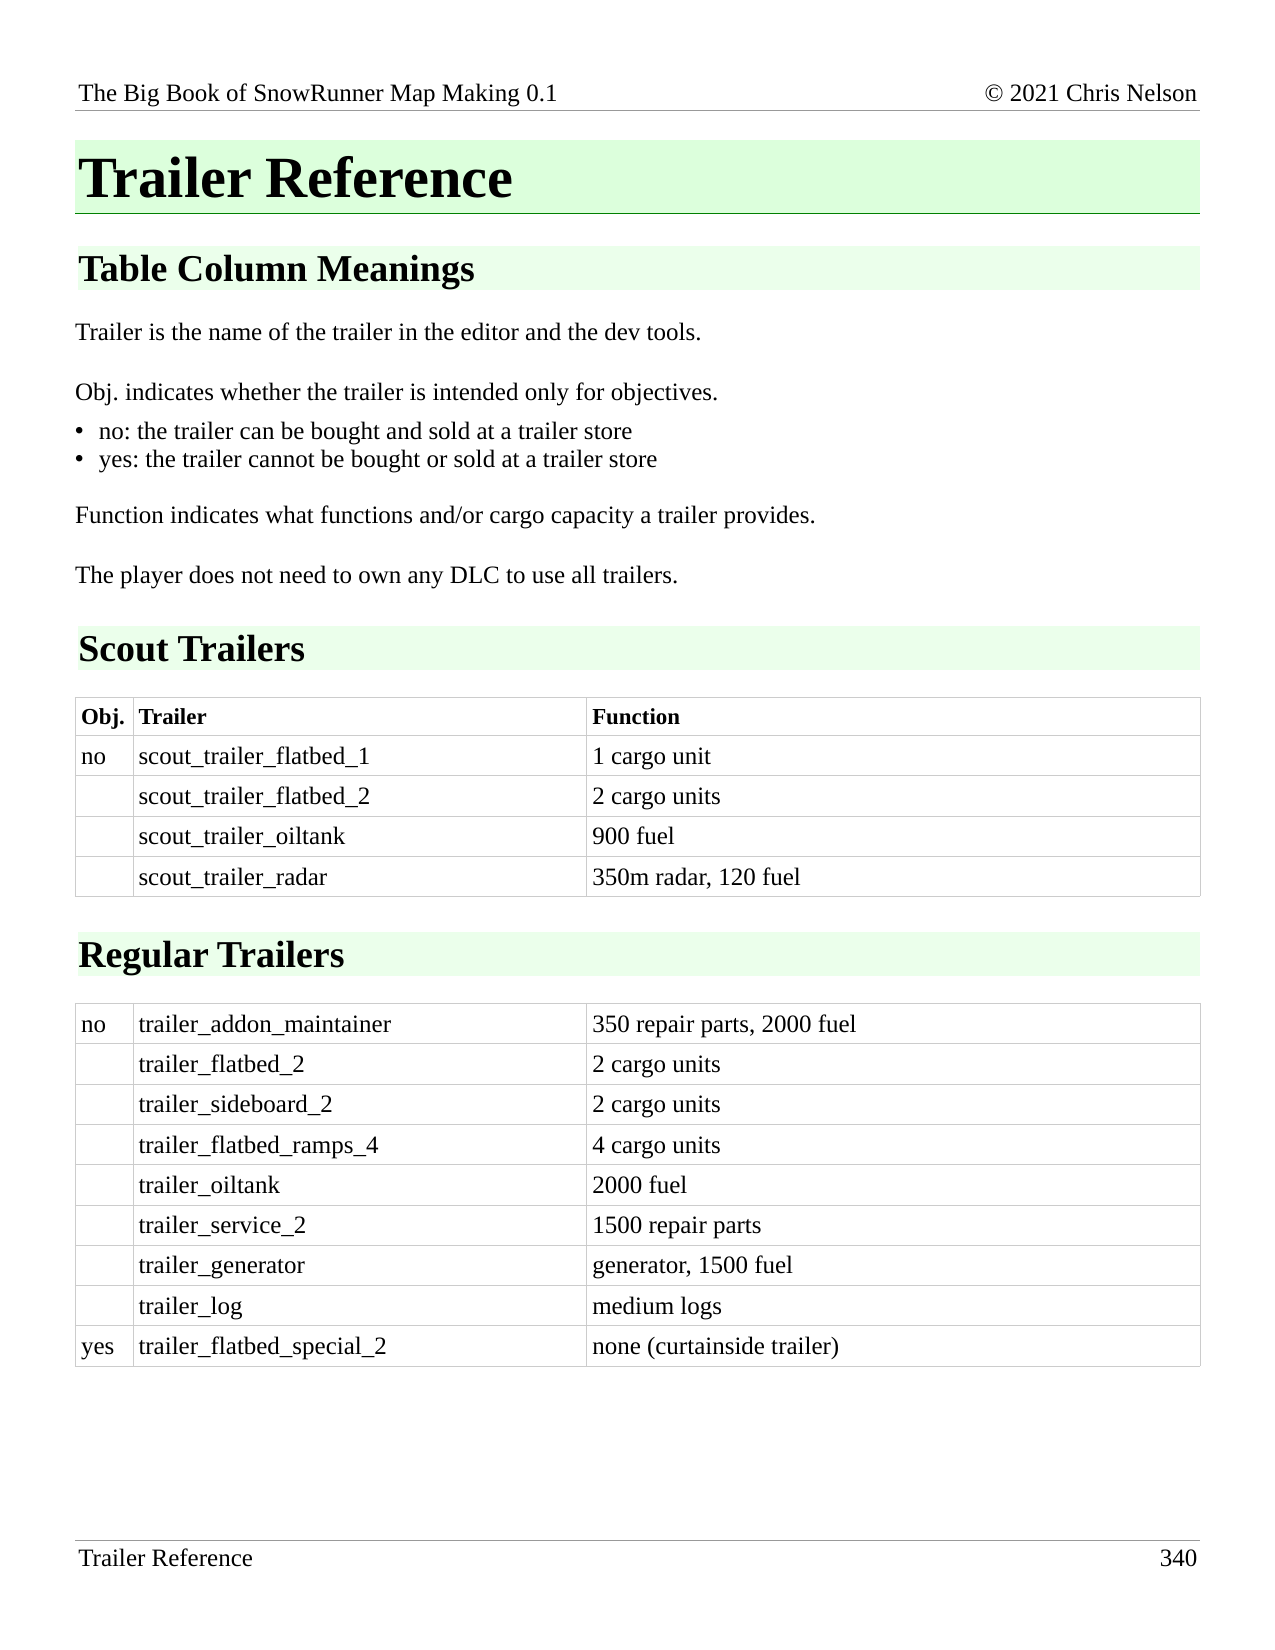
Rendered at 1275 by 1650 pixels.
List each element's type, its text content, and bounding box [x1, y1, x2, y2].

table_cell 4 cargo units [587, 1125, 1200, 1164]
table_cell trailer_flatbed_ramps_4 [134, 1125, 586, 1164]
table_cell scout_trailer_flatbed_2 [134, 776, 586, 816]
table_cell trailer_flatbed_special_2 [134, 1326, 586, 1366]
table_cell trailer_log [134, 1286, 586, 1325]
table_cell [76, 1206, 133, 1245]
table_cell yes [76, 1326, 133, 1366]
table_cell generator, 1500 fuel [587, 1246, 1200, 1285]
table_cell none (curtainside trailer) [587, 1326, 1200, 1366]
table_header Trailer [134, 698, 586, 735]
text Function indicates what functions and/or cargo capacity a trailer provides. [75, 500, 1200, 529]
table_header Obj. [76, 698, 133, 735]
table_cell 350m radar, 120 fuel [587, 857, 1200, 896]
table_cell 1 cargo unit [587, 736, 1200, 775]
subtitle Regular Trailers [78, 932, 1200, 976]
table_cell 2 cargo units [587, 776, 1200, 816]
table_cell [76, 1286, 133, 1325]
table_cell scout_trailer_oiltank [134, 817, 586, 856]
table_cell 900 fuel [587, 817, 1200, 856]
table_cell scout_trailer_radar [134, 857, 586, 896]
table_cell 2 cargo units [587, 1085, 1200, 1124]
table_cell [76, 1044, 133, 1083]
table_cell [76, 1085, 133, 1124]
subtitle Scout Trailers [78, 626, 1200, 670]
text Trailer is the name of the trailer in the editor and the dev tools. [75, 317, 1200, 346]
list no: the trailer can be bought and sold at a trailer store [75, 416, 1200, 444]
table_cell [76, 857, 133, 896]
table_cell [76, 1165, 133, 1204]
table_cell trailer_sideboard_2 [134, 1085, 586, 1124]
table_cell trailer_generator [134, 1246, 586, 1285]
table_cell trailer_flatbed_2 [134, 1044, 586, 1083]
list yes: the trailer cannot be bought or sold at a trailer store [75, 444, 1200, 473]
table_cell [76, 776, 133, 816]
table_cell 1500 repair parts [587, 1206, 1200, 1245]
table_header Function [587, 698, 1200, 735]
table_cell trailer_oiltank [134, 1165, 586, 1204]
table_cell medium logs [587, 1286, 1200, 1325]
subtitle Table Column Meanings [78, 246, 1200, 290]
table_cell [76, 1125, 133, 1164]
text The player does not need to own any DLC to use all trailers. [75, 560, 1200, 589]
table_header no [76, 1004, 133, 1043]
table_cell [76, 1246, 133, 1285]
table_cell scout_trailer_flatbed_1 [134, 736, 586, 775]
subtitle Trailer Reference [75, 140, 1200, 213]
table_cell trailer_service_2 [134, 1206, 586, 1245]
table_header trailer_addon_maintainer [134, 1004, 586, 1043]
table_cell 2000 fuel [587, 1165, 1200, 1204]
table_cell no [76, 736, 133, 775]
subtitle Obj. indicates whether the trailer is intended only for objectives. [75, 377, 1200, 406]
table_cell [76, 817, 133, 856]
table_cell 2 cargo units [587, 1044, 1200, 1083]
table_header 350 repair parts, 2000 fuel [587, 1004, 1200, 1043]
